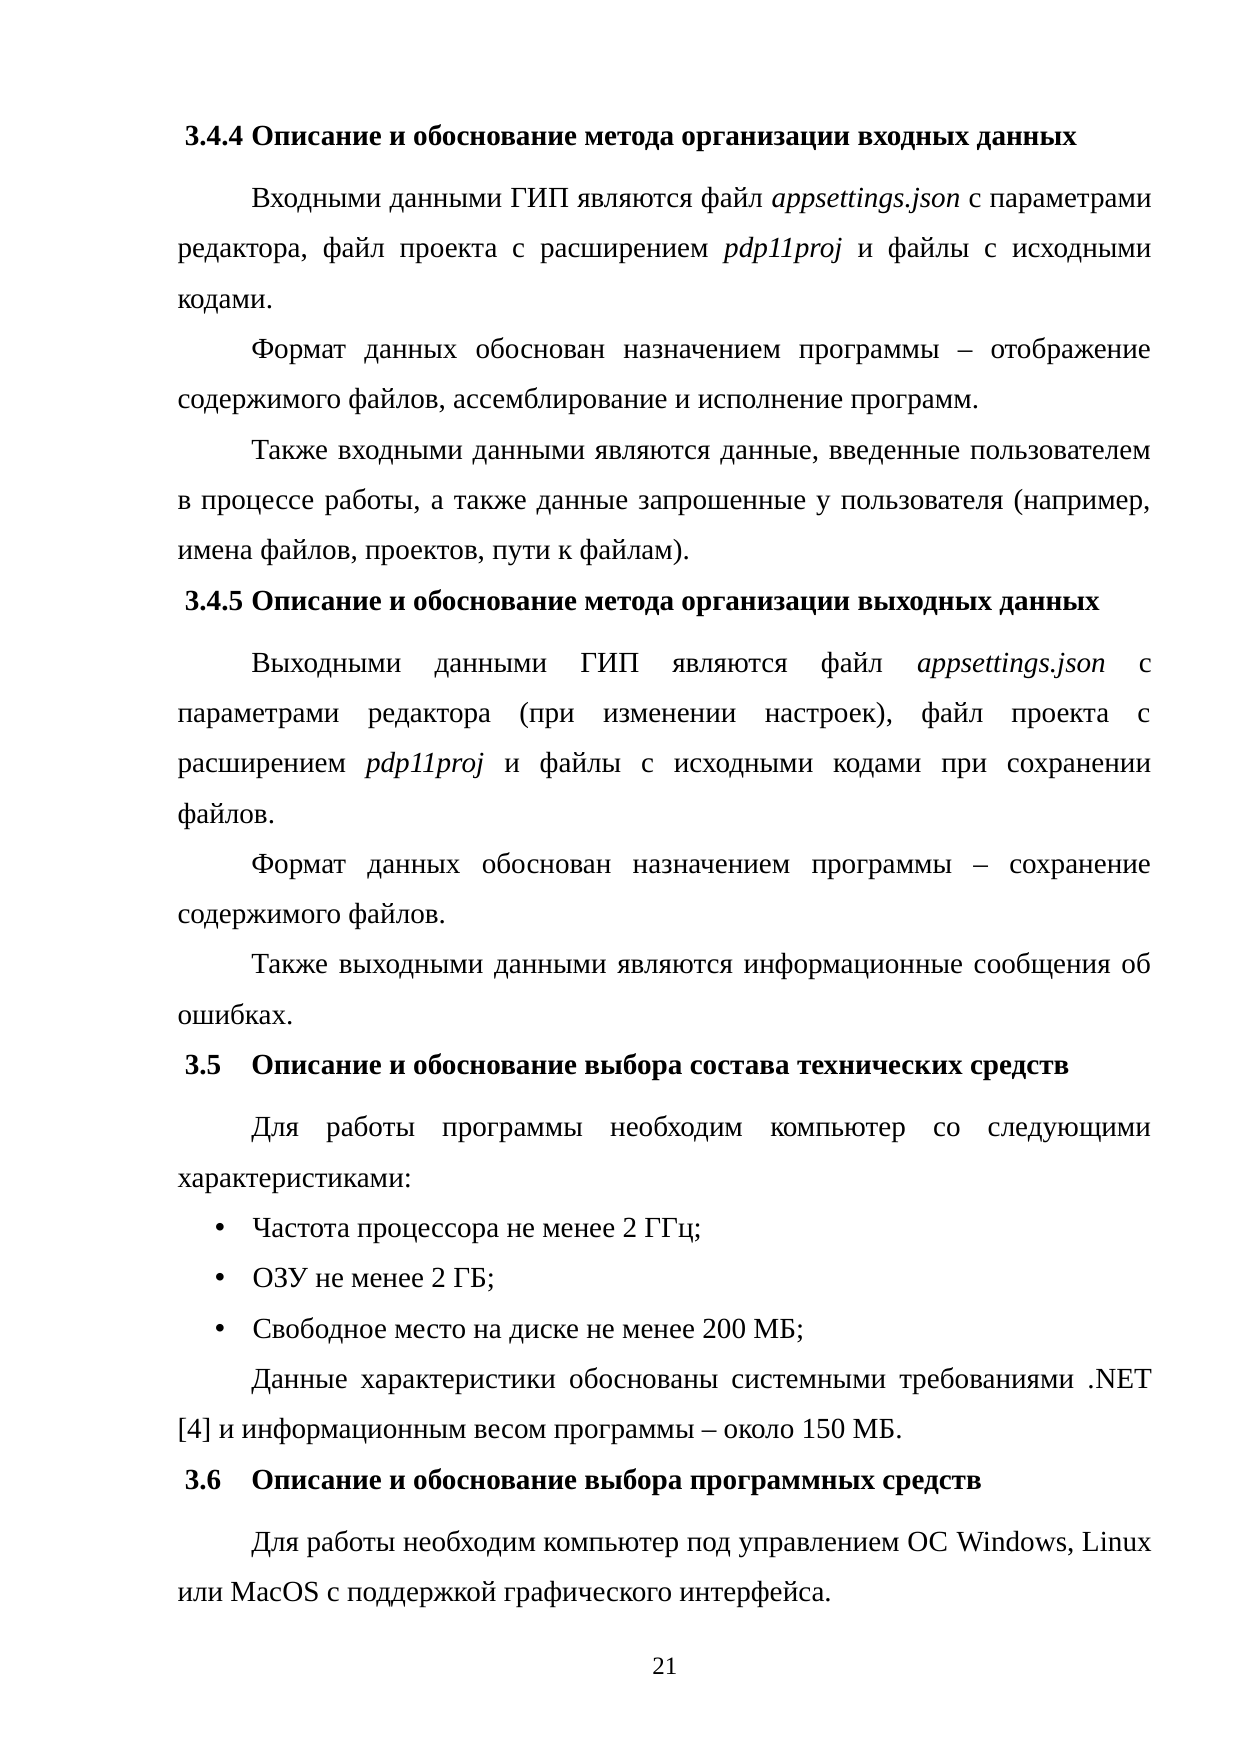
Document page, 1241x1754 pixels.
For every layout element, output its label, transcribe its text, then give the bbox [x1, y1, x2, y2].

text Выходными данными ГИП являются файл appsettings.json с параметрами редактора (при изменении настроек), файл проекта с расширением pdp11proj и файлы с исходными кодами при сохранении файлов. [177, 645, 1152, 829]
text Также выходными данными являются информационные сообщения об ошибках. [177, 947, 1152, 1031]
text Формат данных обоснован назначением программы – отображение содержимого файлов, ассемблирование и исполнение программ. [177, 331, 1152, 415]
list ОЗУ не менее 2 ГБ; [215, 1260, 1152, 1294]
text Для работы необходим компьютер под управлением ОС Windows, Linux или MacOS с поддержкой графического интерфейса. [177, 1524, 1152, 1608]
text Формат данных обоснован назначением программы – сохранение содержимого файлов. [177, 846, 1152, 930]
text Входными данными ГИП являются файл appsettings.json с параметрами редактора, файл проекта с расширением pdp11proj и файлы с исходными кодами. [177, 180, 1152, 314]
subtitle Описание и обоснование выбора состава технических средств [177, 1047, 1152, 1081]
subtitle Описание и обоснование метода организации выходных данных [177, 583, 1152, 616]
text Для работы программы необходим компьютер со следующими характеристиками: [177, 1109, 1152, 1193]
list Свободное место на диске не менее 200 МБ; [215, 1311, 1152, 1344]
subtitle Описание и обоснование метода организации входных данных [177, 118, 1152, 152]
list Частота процессора не менее 2 ГГц; [215, 1210, 1152, 1244]
text Данные характеристики обоснованы системными требованиями .NET [4] и информационным весом программы – около 150 МБ. [177, 1361, 1152, 1445]
subtitle Описание и обоснование выбора программных средств [177, 1462, 1152, 1495]
text Также входными данными являются данные, введенные пользователем в процессе работы, а также данные запрошенные у пользователя (например, имена файлов, проектов, пути к файлам). [177, 432, 1152, 566]
